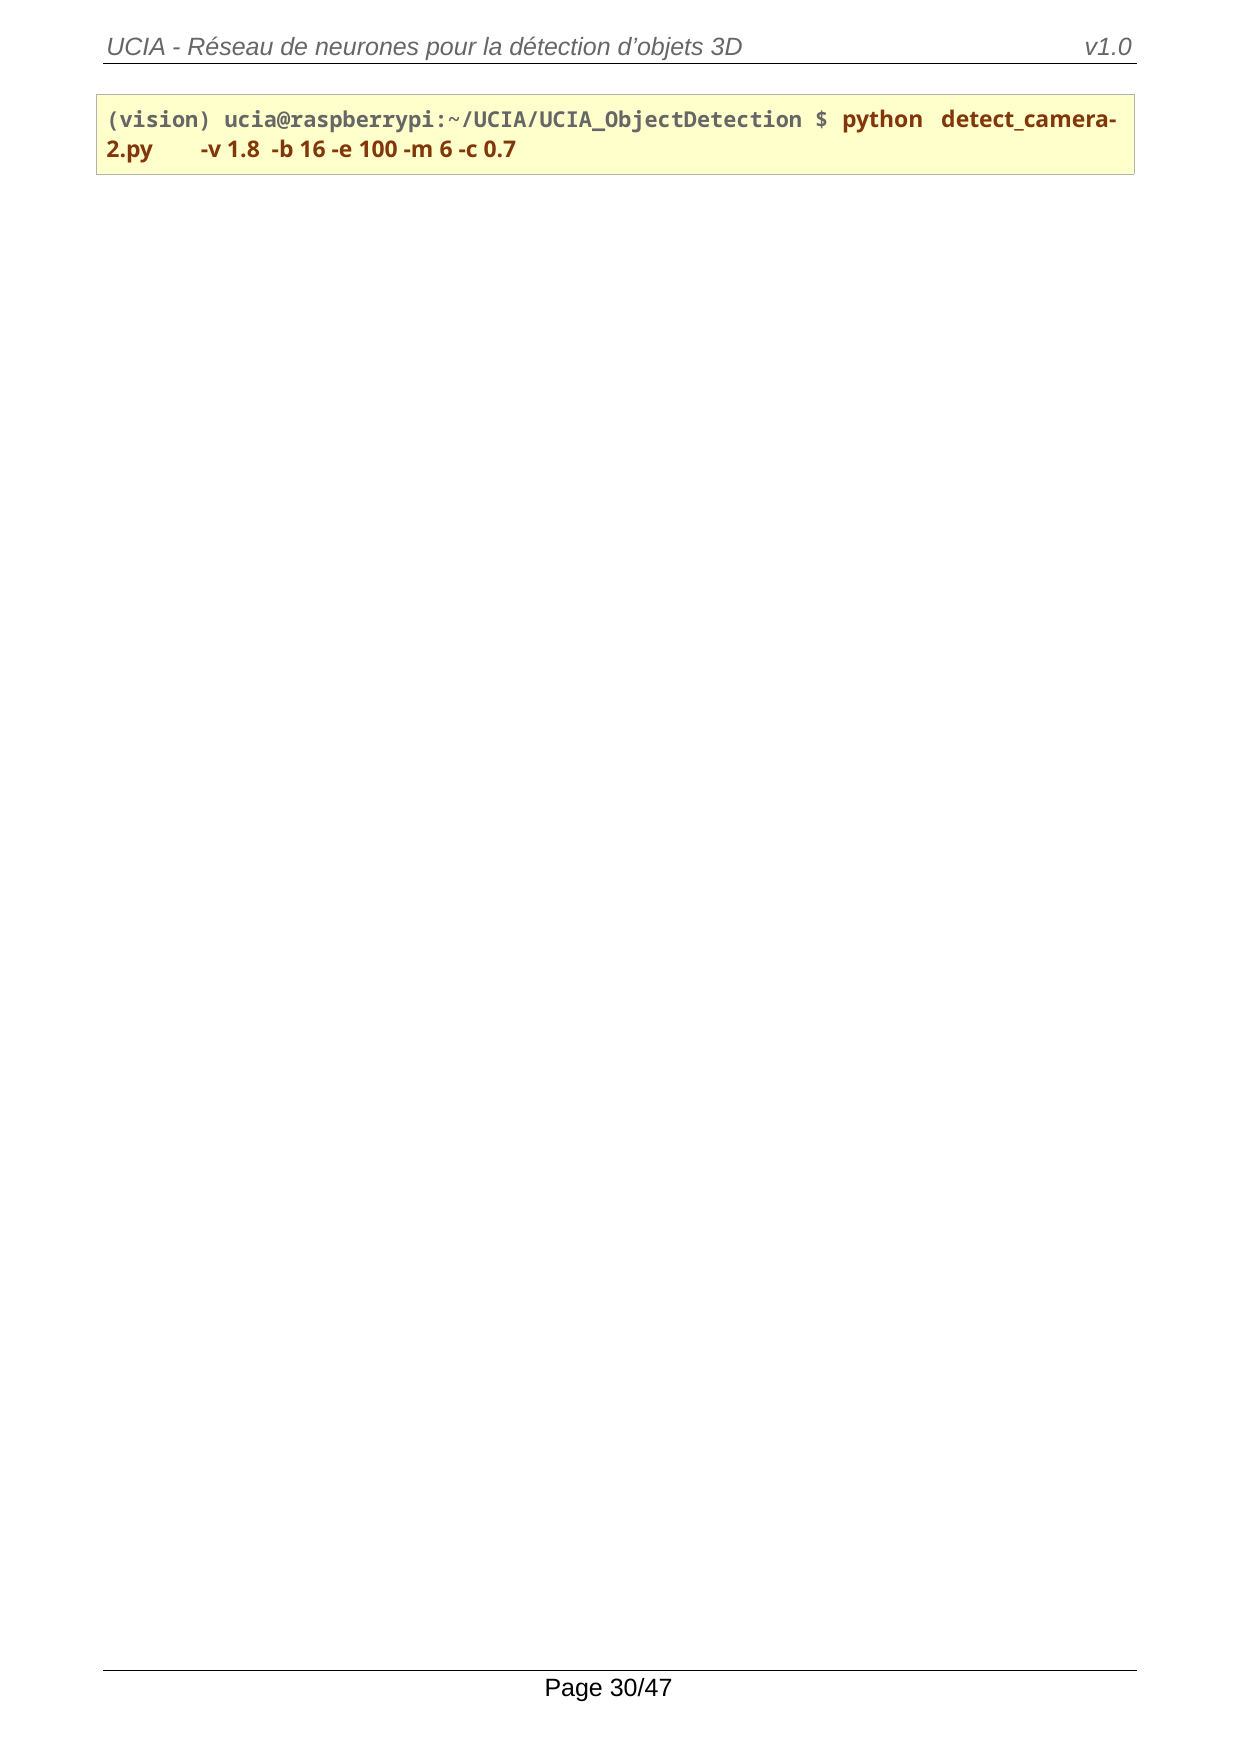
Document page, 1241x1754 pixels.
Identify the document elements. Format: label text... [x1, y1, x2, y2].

text (vision) ucia@raspberrypi:~/UCIA/UCIA_ObjectDetection $ python detect_camera-2.py -v 1.8 -b 16 -e 100 -m 6 -c 0.7 [97, 95, 1134, 174]
